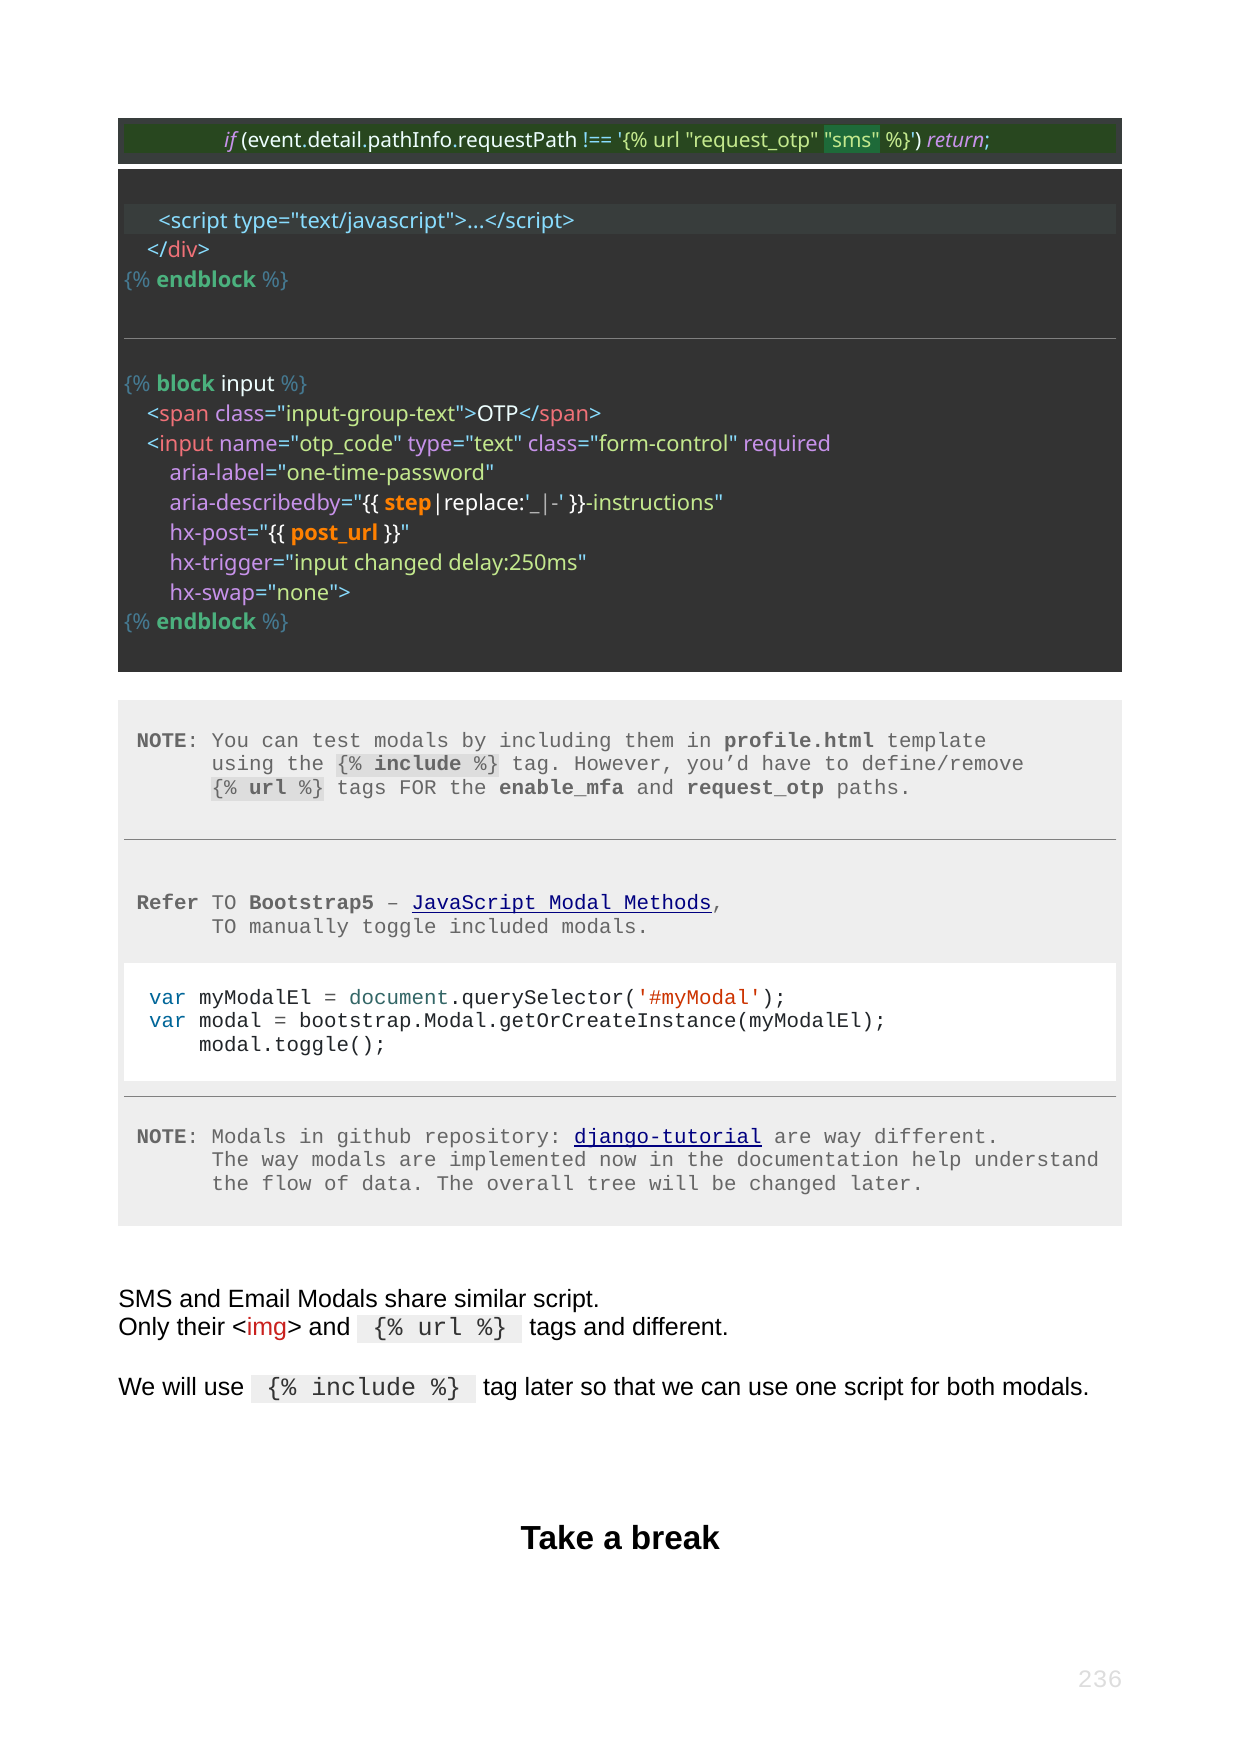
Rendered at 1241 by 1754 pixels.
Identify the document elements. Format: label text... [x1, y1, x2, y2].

text We will use {% include %} tag later so that we can use one script for both modals. [118, 1372, 1122, 1403]
table_header NOTE: You can test modals by including them in profile.html template using the {% include %} tag. However, you’d have to define/remove {% url %} tags FOR the enable_mfa and request_otp paths. Refer TO Bootstrap5 – JavaScript Modal Methods, TO manually toggle included modals. var myModalEl = document.querySelector('#myModal'); var modal = bootstrap.Modal.getOrCreateInstance(myModalEl); modal.toggle(); NOTE: Modals in github repository: django-tutorial are way different. The way modals are implemented now in the documentation help understand the flow of data. The overall tree will be changed later. [118, 700, 1122, 1226]
table_header <script type="text/javascript">...</script> </div> {% endblock %} {% block input %} <span class="input-group-text">OTP</span> <input name="otp_code" type="text" class="form-control" required aria-label="one-time-password" aria-describedby="{{ step|replace:'_|-' }}-instructions" hx-post="{{ post_url }}" hx-trigger="input changed delay:250ms" hx-swap="none"> {% endblock %} [118, 169, 1122, 672]
table_cell if (event.detail.pathInfo.requestPath !== '{% url "request_otp" "sms" %}') return; [118, 118, 1122, 164]
text SMS and Email Modals share similar script. Only their <img> and {% url %} tags and different. [118, 1283, 1122, 1343]
text Take a break [118, 1518, 1122, 1556]
